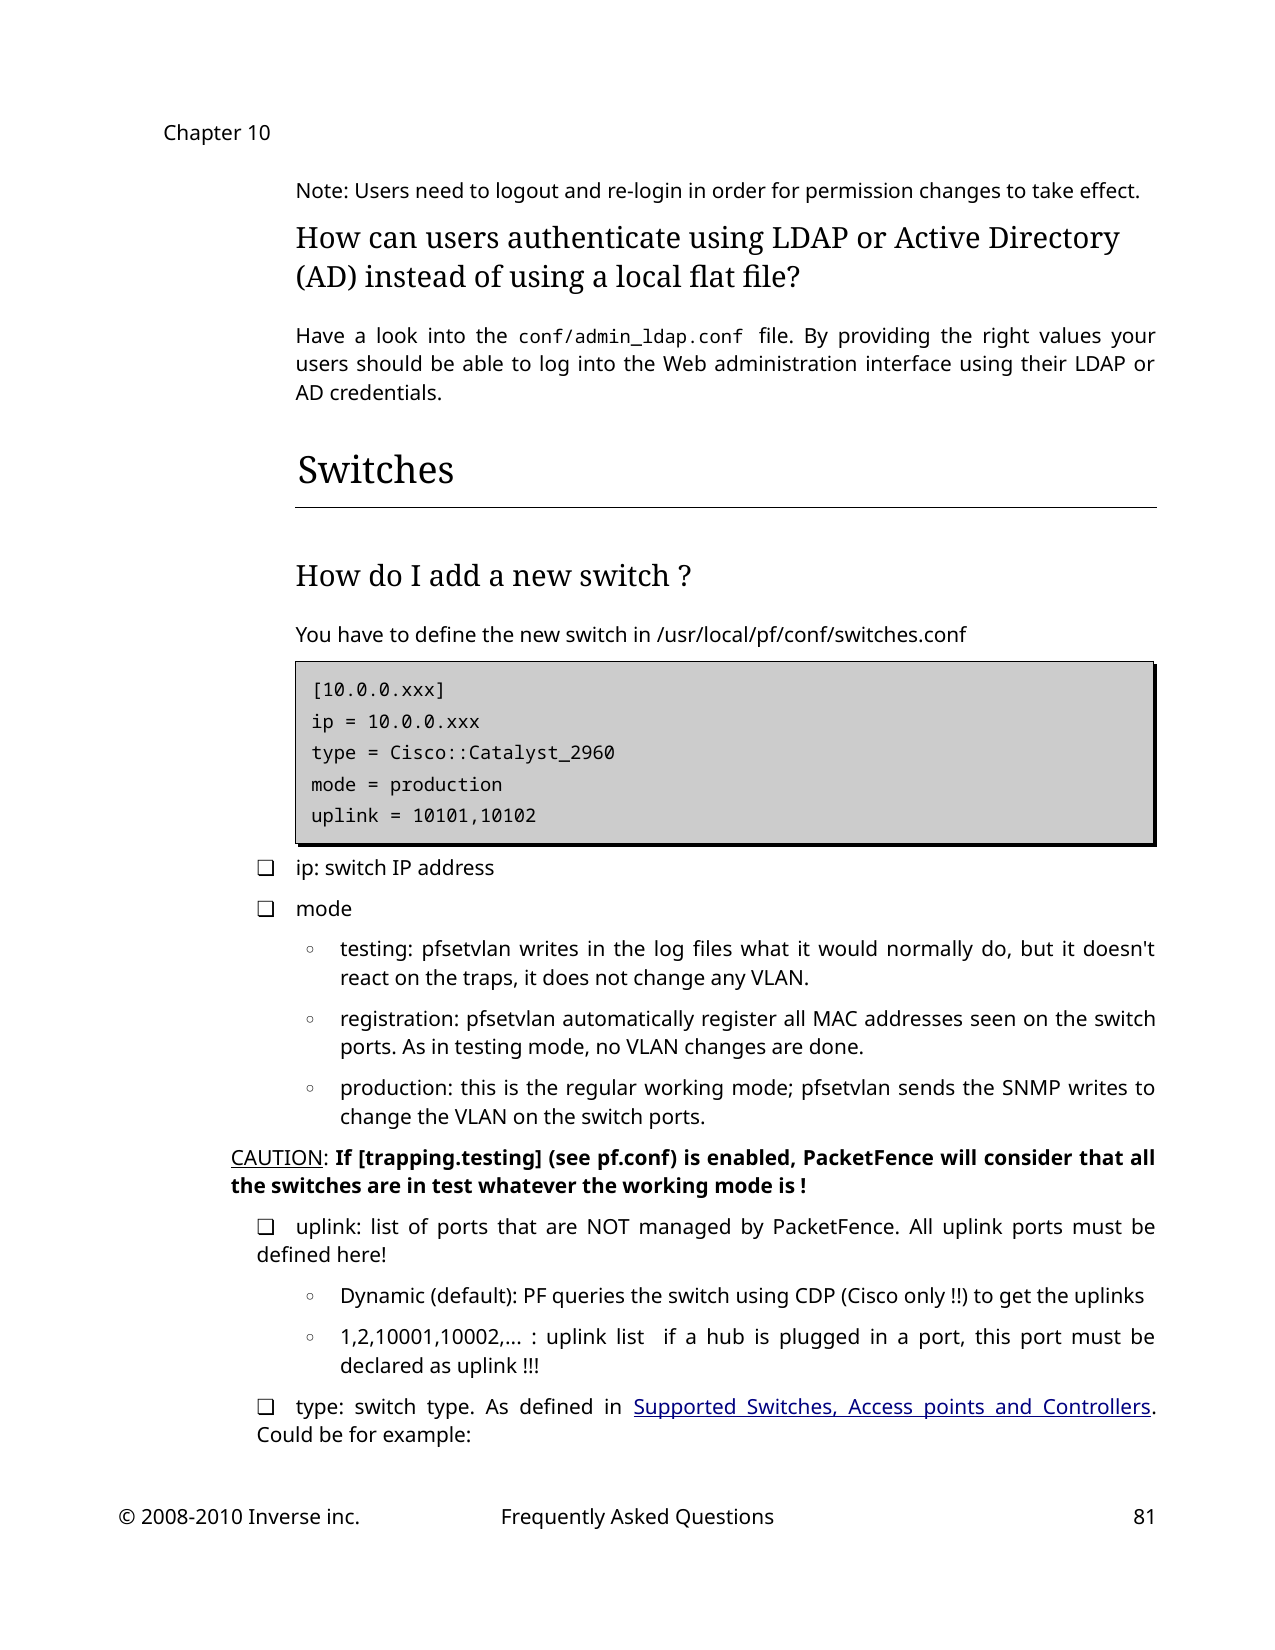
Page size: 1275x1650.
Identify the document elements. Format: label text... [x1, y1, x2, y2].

text type = Cisco::Catalyst_2960 [296, 724, 1153, 755]
list testing: pfsetvlan writes in the log files what it would normally do, but it doesn't react on the traps, it does not change any VLAN. [302, 934, 1157, 991]
list Dynamic (default): PF queries the switch using CDP (Cisco only !!) to get the uplinks [302, 1281, 1157, 1310]
list ❏ uplink: list of ports that are NOT managed by PacketFence. All uplink ports must be defined here! [256, 1212, 1157, 1269]
list ❏ ip: switch IP address [256, 853, 1157, 881]
subtitle How do I add a new switch ? [295, 555, 1157, 595]
text ip = 10.0.0.xxx [296, 692, 1153, 724]
text Have a look into the conf/admin_ldap.conf file. By providing the right values your users should be able to log into the Web administration interface using their LDAP or AD credentials. [295, 321, 1157, 406]
text mode = production [296, 755, 1153, 787]
text uplink = 10101,10102 [296, 787, 1153, 843]
list 1,2,10001,10002,... : uplink list if a hub is plugged in a port, this port must be declared as uplink !!! [302, 1322, 1157, 1379]
list ❏ mode [256, 894, 1157, 922]
list ❏ type: switch type. As defined in Supported Switches, Access points and Controllers. Could be for example: [256, 1392, 1157, 1449]
list production: this is the regular working mode; pfsetvlan sends the SNMP writes to change the VLAN on the switch ports. [302, 1073, 1157, 1130]
list CAUTION: If [trapping.testing] (see pf.conf) is enabled, PacketFence will consider that all the switches are in test whatever the working mode is ! [193, 1143, 1157, 1199]
text Note: Users need to logout and re-login in order for permission changes to take effect. [295, 176, 1157, 204]
subtitle Switches [295, 444, 1157, 507]
list registration: pfsetvlan automatically register all MAC addresses seen on the switch ports. As in testing mode, no VLAN changes are done. [302, 1004, 1157, 1061]
text [10.0.0.xxx] [296, 662, 1153, 692]
text You have to define the new switch in /usr/local/pf/conf/switches.conf [295, 620, 1157, 648]
subtitle How can users authenticate using LDAP or Active Directory (AD) instead of using a local flat file? [295, 217, 1157, 296]
